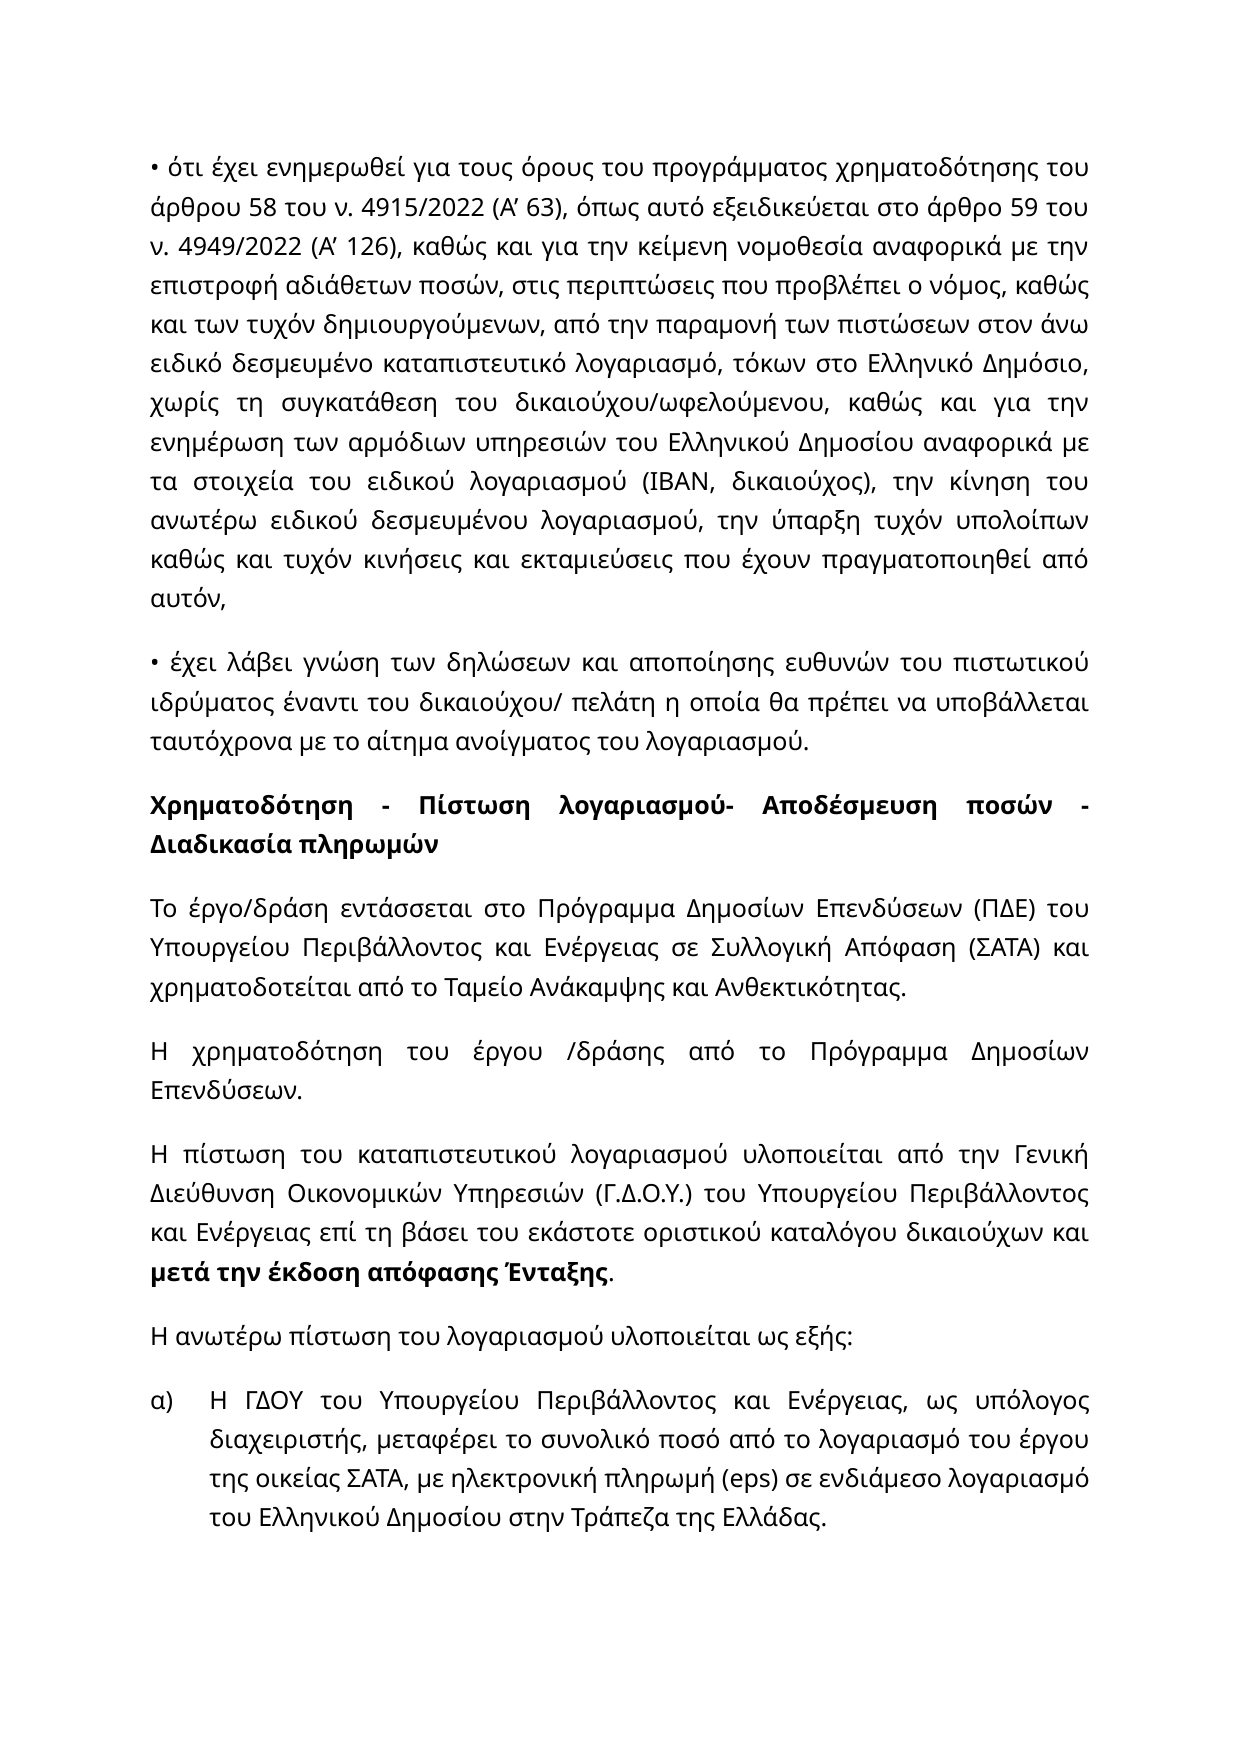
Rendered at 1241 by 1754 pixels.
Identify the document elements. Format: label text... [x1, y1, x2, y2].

text Η ανωτέρω πίστωση του λογαριασμού υλοποιείται ως εξής: [150, 1318, 1090, 1352]
text Χρηματοδότηση - Πίστωση λογαριασμού- Αποδέσμευση ποσών - Διαδικασία πληρωμών [150, 787, 1090, 861]
text Η πίστωση του καταπιστευτικού λογαριασμού υλοποιείται από την Γενική Διεύθυνση Οικονομικών Υπηρεσιών (Γ.Δ.Ο.Υ.) του Υπουργείου Περιβάλλοντος και Ενέργειας επί τη βάσει του εκάστοτε οριστικού καταλόγου δικαιούχων και μετά την έκδοση απόφασης Ένταξης. [150, 1137, 1090, 1288]
list α) Η ΓΔΟΥ του Υπουργείου Περιβάλλοντος και Ενέργειας, ως υπόλογος διαχειριστής, μεταφέρει το συνολικό ποσό από το λογαριασμό του έργου της οικείας ΣΑΤΑ, με ηλεκτρονική πληρωμή (eps) σε ενδιάμεσο λογαριασμό του Ελληνικού Δημοσίου στην Τράπεζα της Ελλάδας. [150, 1382, 1090, 1534]
text • ότι έχει ενημερωθεί για τους όρους του προγράμματος χρηματοδότησης του άρθρου 58 του ν. 4915/2022 (Α’ 63), όπως αυτό εξειδικεύεται στο άρθρο 59 του ν. 4949/2022 (Α’ 126), καθώς και για την κείμενη νομοθεσία αναφορικά με την επιστροφή αδιάθετων ποσών, στις περιπτώσεις που προβλέπει ο νόμος, καθώς και των τυχόν δημιουργούμενων, από την παραμονή των πιστώσεων στον άνω ειδικό δεσμευμένο καταπιστευτικό λογαριασμό, τόκων στο Ελληνικό Δημόσιο, χωρίς τη συγκατάθεση του δικαιούχου/ωφελούμενου, καθώς και για την ενημέρωση των αρμόδιων υπηρεσιών του Ελληνικού Δημοσίου αναφορικά με τα στοιχεία του ειδικού λογαριασμού (ΙΒΑΝ, δικαιούχος), την κίνηση του ανωτέρω ειδικού δεσμευμένου λογαριασμού, την ύπαρξη τυχόν υπολοίπων καθώς και τυχόν κινήσεις και εκταμιεύσεις που έχουν πραγματοποιηθεί από αυτόν, [150, 150, 1090, 615]
text • έχει λάβει γνώση των δηλώσεων και αποποίησης ευθυνών του πιστωτικού ιδρύματος έναντι του δικαιούχου/ πελάτη η οποία θα πρέπει να υποβάλλεται ταυτόχρονα με το αίτημα ανοίγματος του λογαριασμού. [150, 645, 1090, 757]
text Η χρηματοδότηση του έργου /δράσης από το Πρόγραμμα Δημοσίων Επενδύσεων. [150, 1033, 1090, 1107]
text Το έργο/δράση εντάσσεται στο Πρόγραμμα Δημοσίων Επενδύσεων (ΠΔΕ) του Υπουργείου Περιβάλλοντος και Ενέργειας σε Συλλογική Απόφαση (ΣΑΤΑ) και χρηματοδοτείται από το Ταμείο Ανάκαμψης και Ανθεκτικότητας. [150, 891, 1090, 1003]
